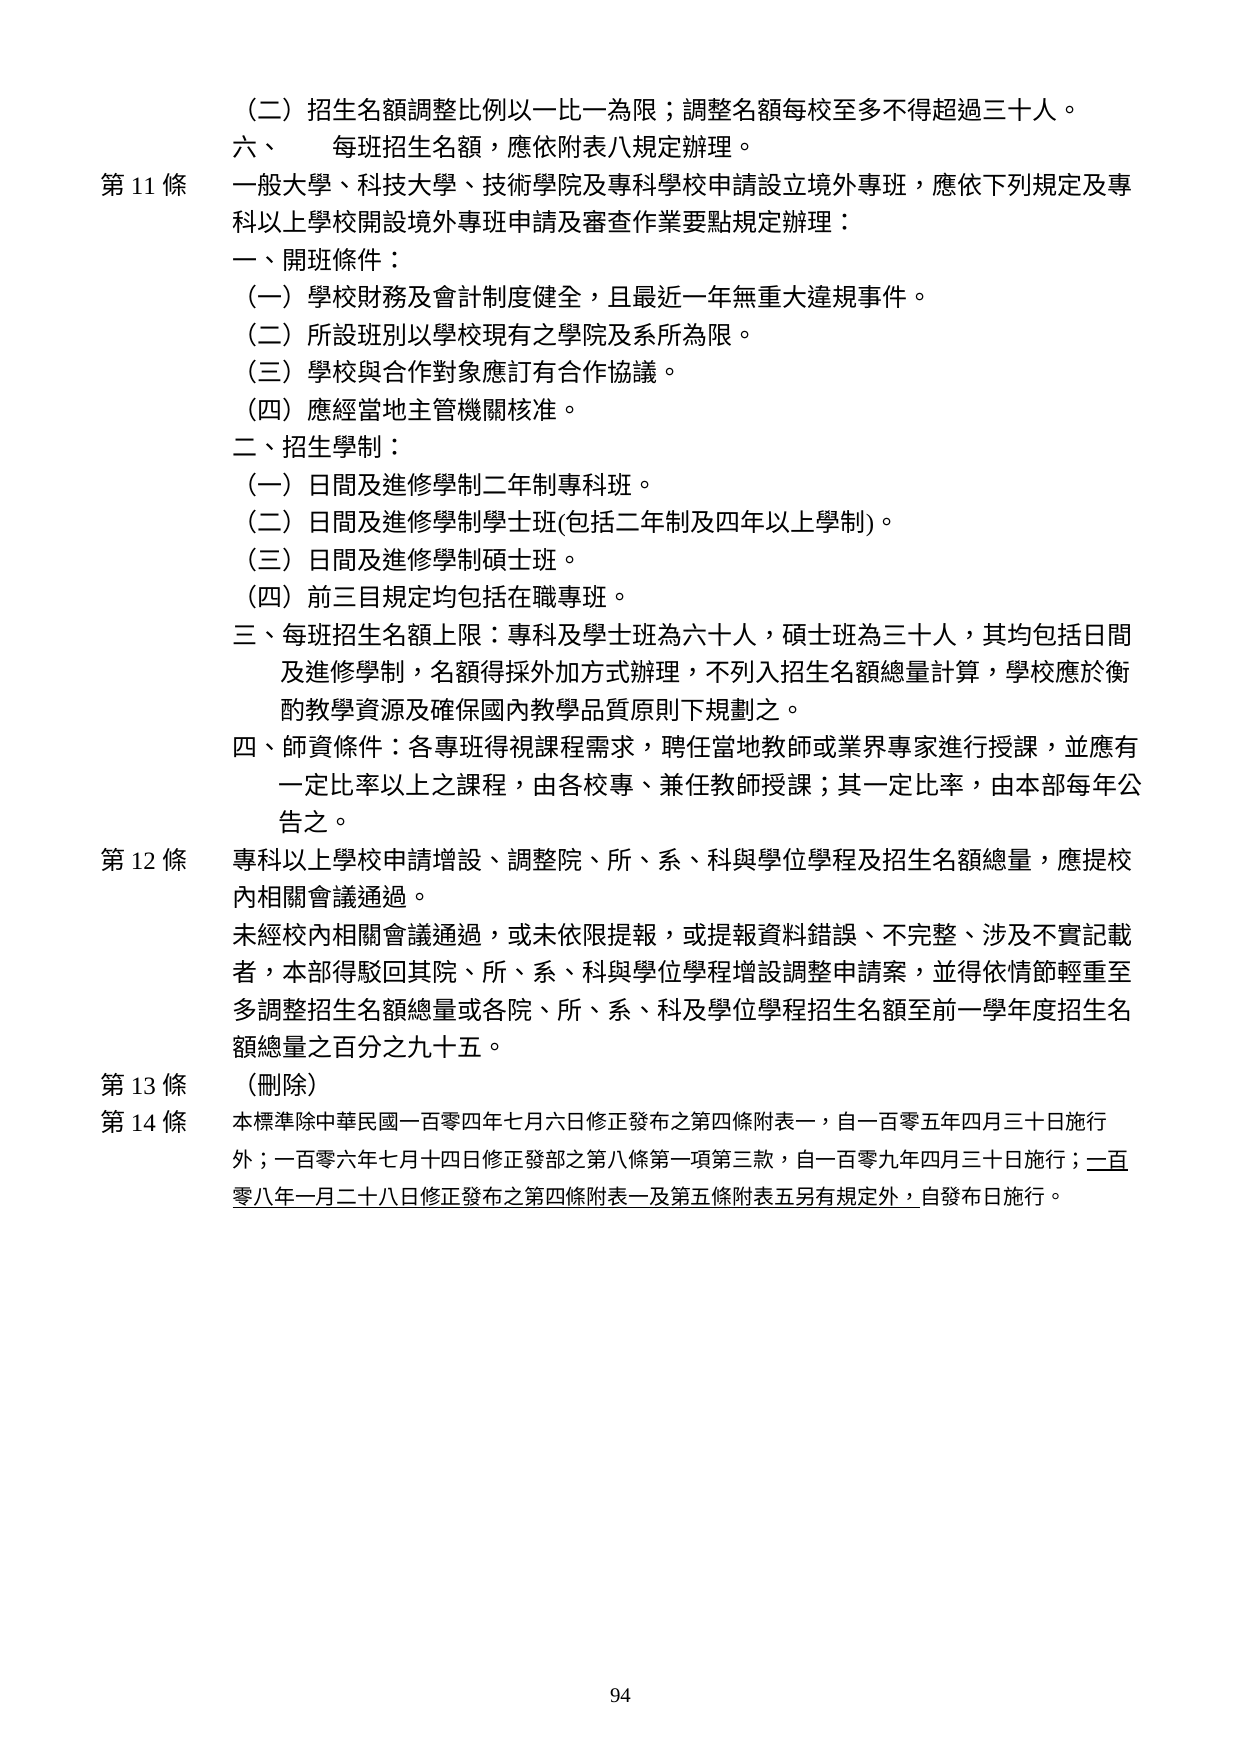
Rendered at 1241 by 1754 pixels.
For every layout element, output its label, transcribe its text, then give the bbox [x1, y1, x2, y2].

table_cell （刪除） [221, 1065, 1152, 1102]
table_cell （二）招生名額調整比例以一比一為限；調整名額每校至多不得超過三十人。 每班招生名額，應依附表八規定辦理。 [221, 90, 1152, 164]
table_cell 第 13 條 [89, 1065, 221, 1102]
table_cell 第 12 條 [89, 840, 221, 1064]
table_cell 專科以上學校申請增設、調整院、所、系、科與學位學程及招生名額總量，應提校內相關會議通過。 未經校內相關會議通過，或未依限提報，或提報資料錯誤、不完整、涉及不實記載者，本部得駁回其院、所、系、科與學位學程增設調整申請案，並得依情節輕重至多調整招生名額總量或各院、所、系、科及學位學程招生名額至前一學年度招生名額總量之百分之九十五。 [221, 840, 1152, 1064]
table_cell 第 11 條 [89, 165, 221, 839]
table_cell 一般大學、科技大學、技術學院及專科學校申請設立境外專班，應依下列規定及專科以上學校開設境外專班申請及審查作業要點規定辦理： 一、開班條件： （一）學校財務及會計制度健全，且最近一年無重大違規事件。 （二）所設班別以學校現有之學院及系所為限。 （三）學校與合作對象應訂有合作協議。 （四）應經當地主管機關核准。 二、招生學制： （一）日間及進修學制二年制專科班。 （二）日間及進修學制學士班(包括二年制及四年以上學制)。 （三）日間及進修學制碩士班。 （四）前三目規定均包括在職專班。 三、每班招生名額上限：專科及學士班為六十人，碩士班為三十人，其均包括日間及進修學制，名額得採外加方式辦理，不列入招生名額總量計算，學校應於衡酌教學資源及確保國內教學品質原則下規劃之。 四、師資條件：各專班得視課程需求，聘任當地教師或業界專家進行授課，並應有一定比率以上之課程，由各校專、兼任教師授課；其一定比率，由本部每年公告之。 [221, 165, 1152, 839]
table_cell 本標準除中華民國一百零四年七月六日修正發布之第四條附表一，自一百零五年四月三十日施行外；一百零六年七月十四日修正發部之第八條第一項第三款，自一百零九年四月三十日施行；一百零八年一月二十八日修正發布之第四條附表一及第五條附表五另有規定外，自發布日施行。 [221, 1102, 1152, 1214]
table_cell 第 14 條 [89, 1102, 221, 1214]
table_cell [89, 90, 221, 164]
